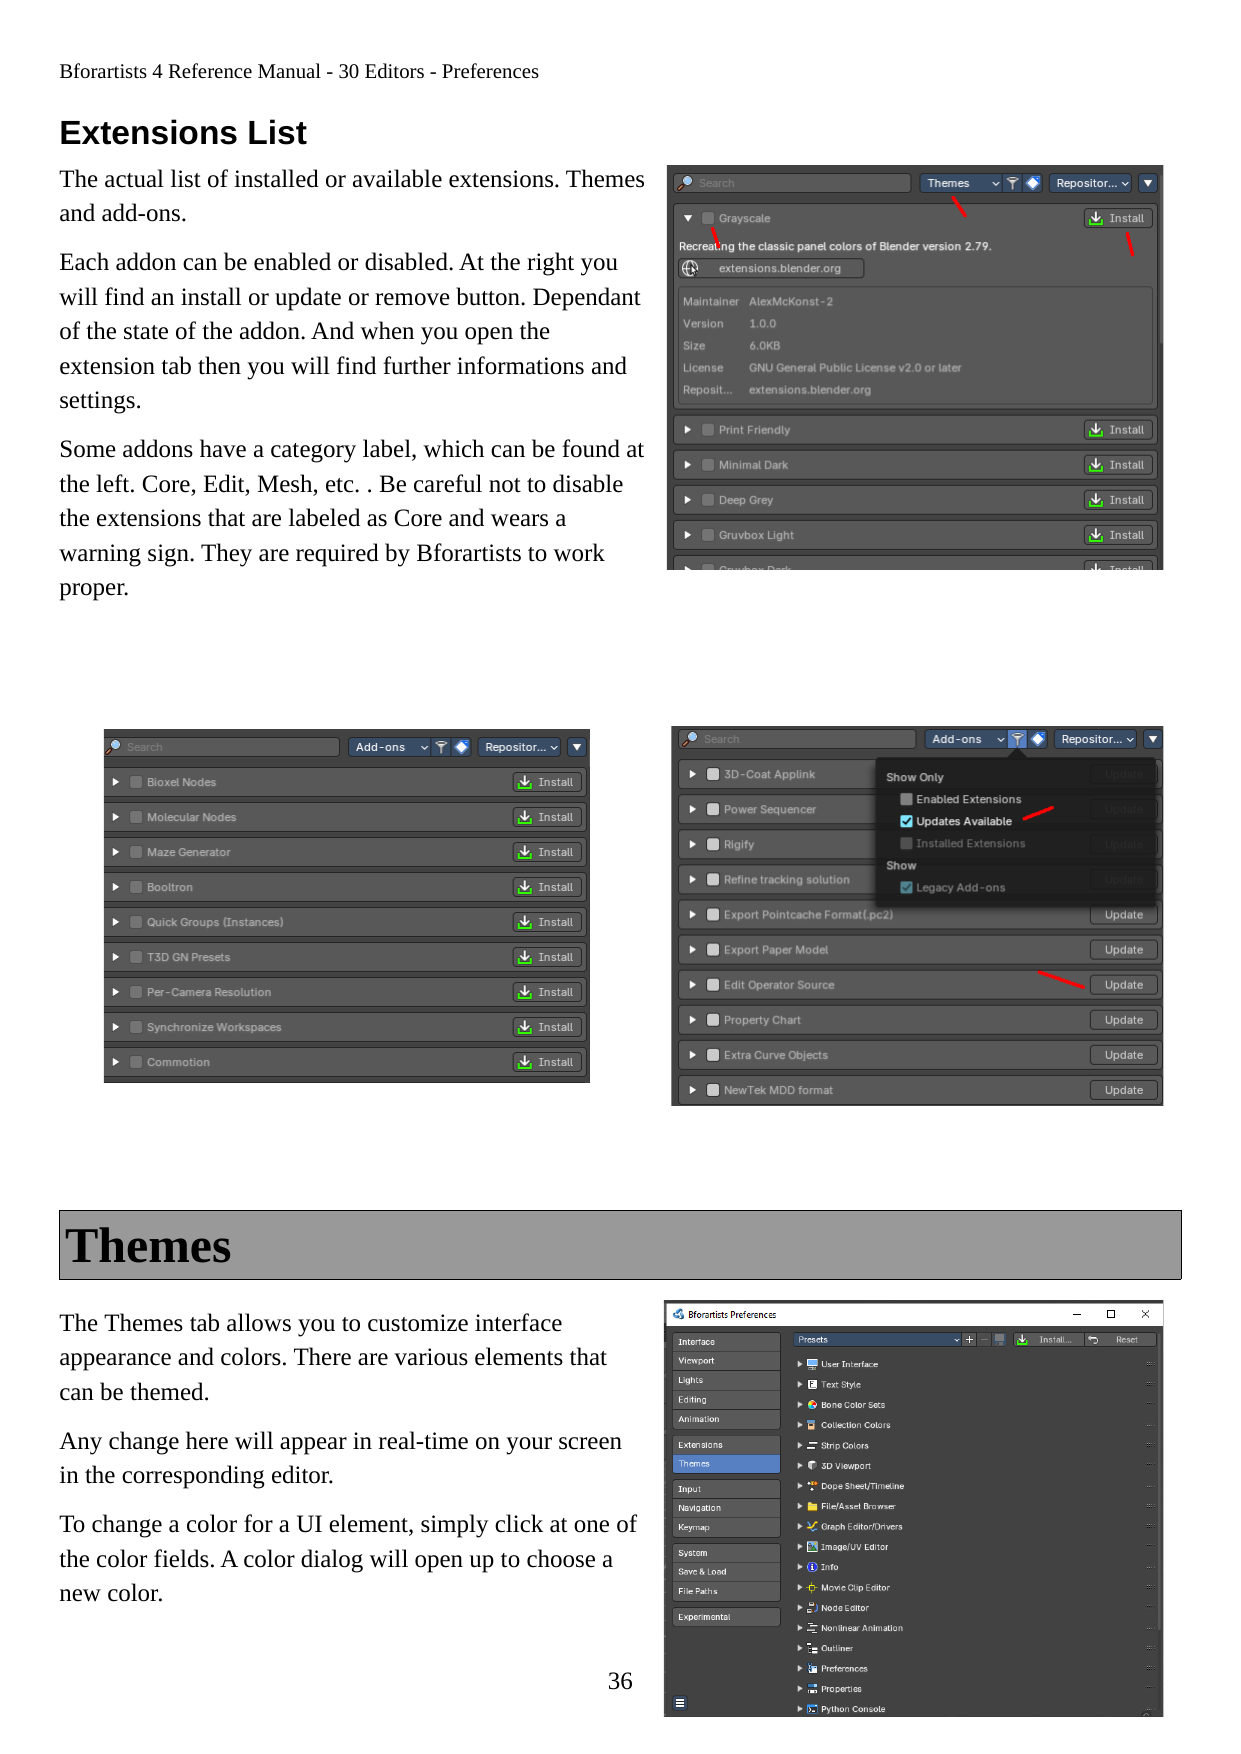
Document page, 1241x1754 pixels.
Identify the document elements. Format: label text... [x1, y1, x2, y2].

text Some addons have a category label, which can be found at the left. Core, Edit, Mesh, etc. . Be careful not to disable the extensions that are labeled as Core and wears a warning sign. They are required by Bforartists to work proper. [59, 434, 1181, 601]
picture [663, 1300, 1164, 1717]
subtitle Extensions List [59, 113, 1181, 151]
text The actual list of installed or available extensions. Themes and add-ons. [59, 164, 1181, 227]
text Each addon can be enabled or disabled. At the right you will find an install or update or remove button. Dependant of the state of the addon. And when you open the extension tab then you will find further informations and settings. [59, 247, 666, 414]
table_header Themes [60, 1211, 1181, 1279]
picture [671, 726, 1164, 1106]
text The Themes tab allows you to customize interface appearance and colors. There are various elements that can be themed. [59, 1308, 663, 1406]
text To change a color for a UI element, simply click at one of the color fields. A color dialog will open up to choose a new color. [59, 1509, 663, 1607]
picture [666, 165, 1164, 570]
text Any change here will appear in real-time on your screen in the corresponding editor. [59, 1426, 663, 1489]
picture [103, 729, 590, 1083]
